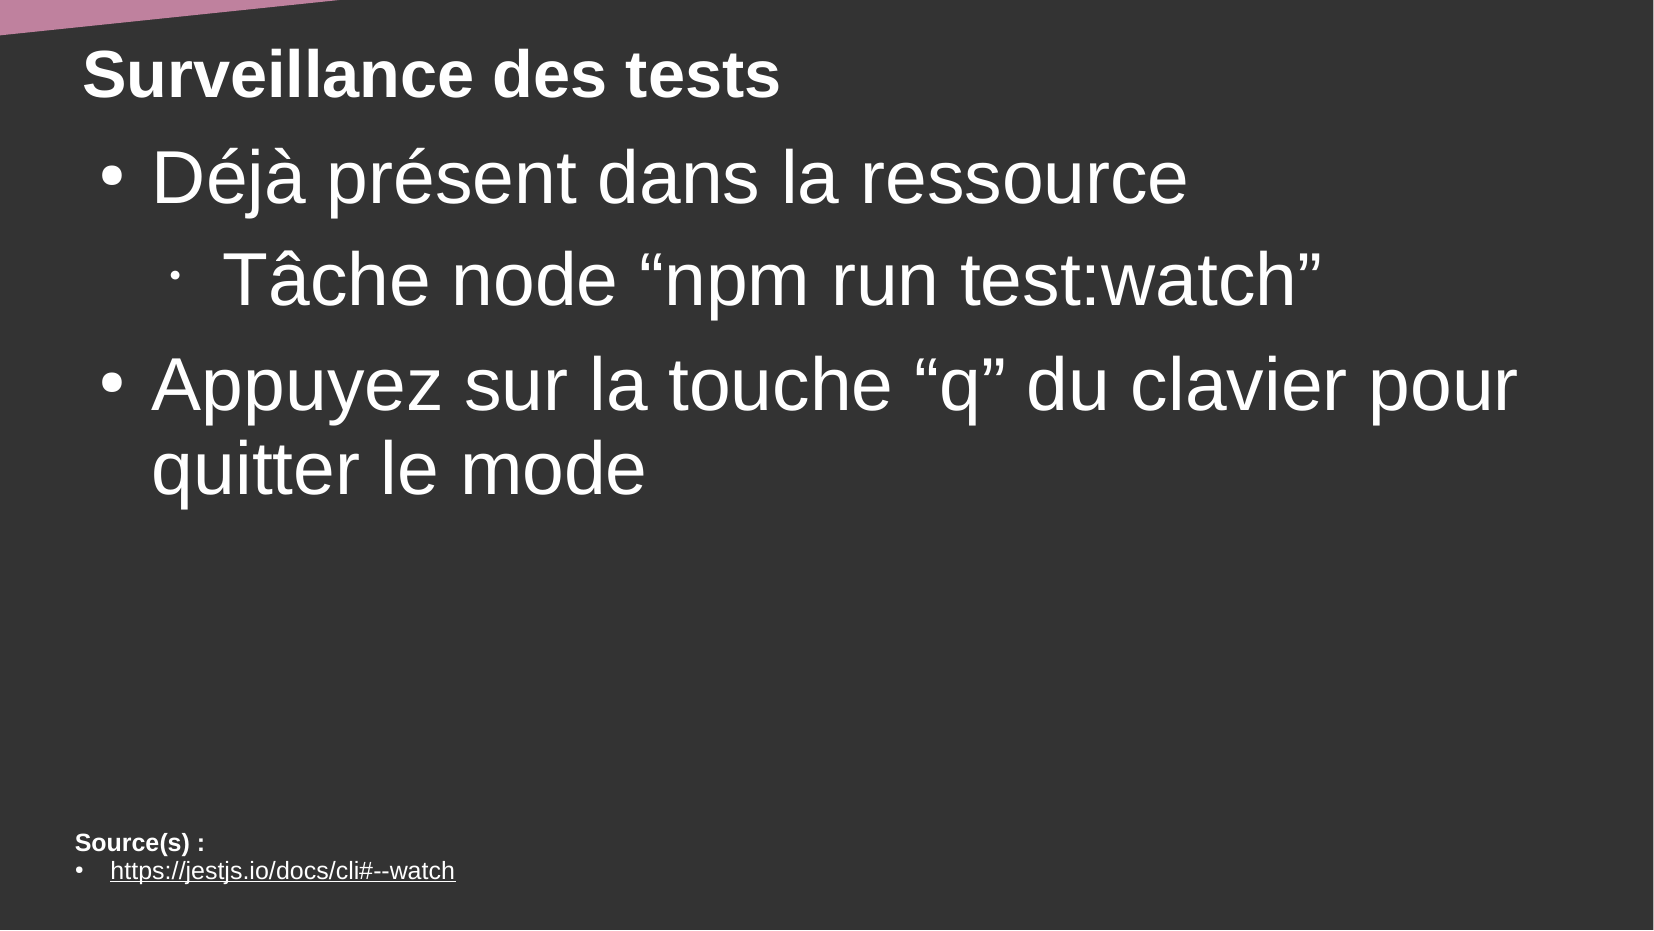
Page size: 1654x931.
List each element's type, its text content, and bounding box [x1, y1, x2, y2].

title Surveillance des tests [82, 37, 799, 114]
list Déjà présent dans la ressource Tâche node “npm run test:watch” Appuyez sur la touche “q” du clavier pour quitter le mode [80, 135, 1619, 721]
text_box [0, 0, 340, 36]
text_box Source(s) : https://jestjs.io/docs/cli#--watch [60, 821, 1546, 906]
